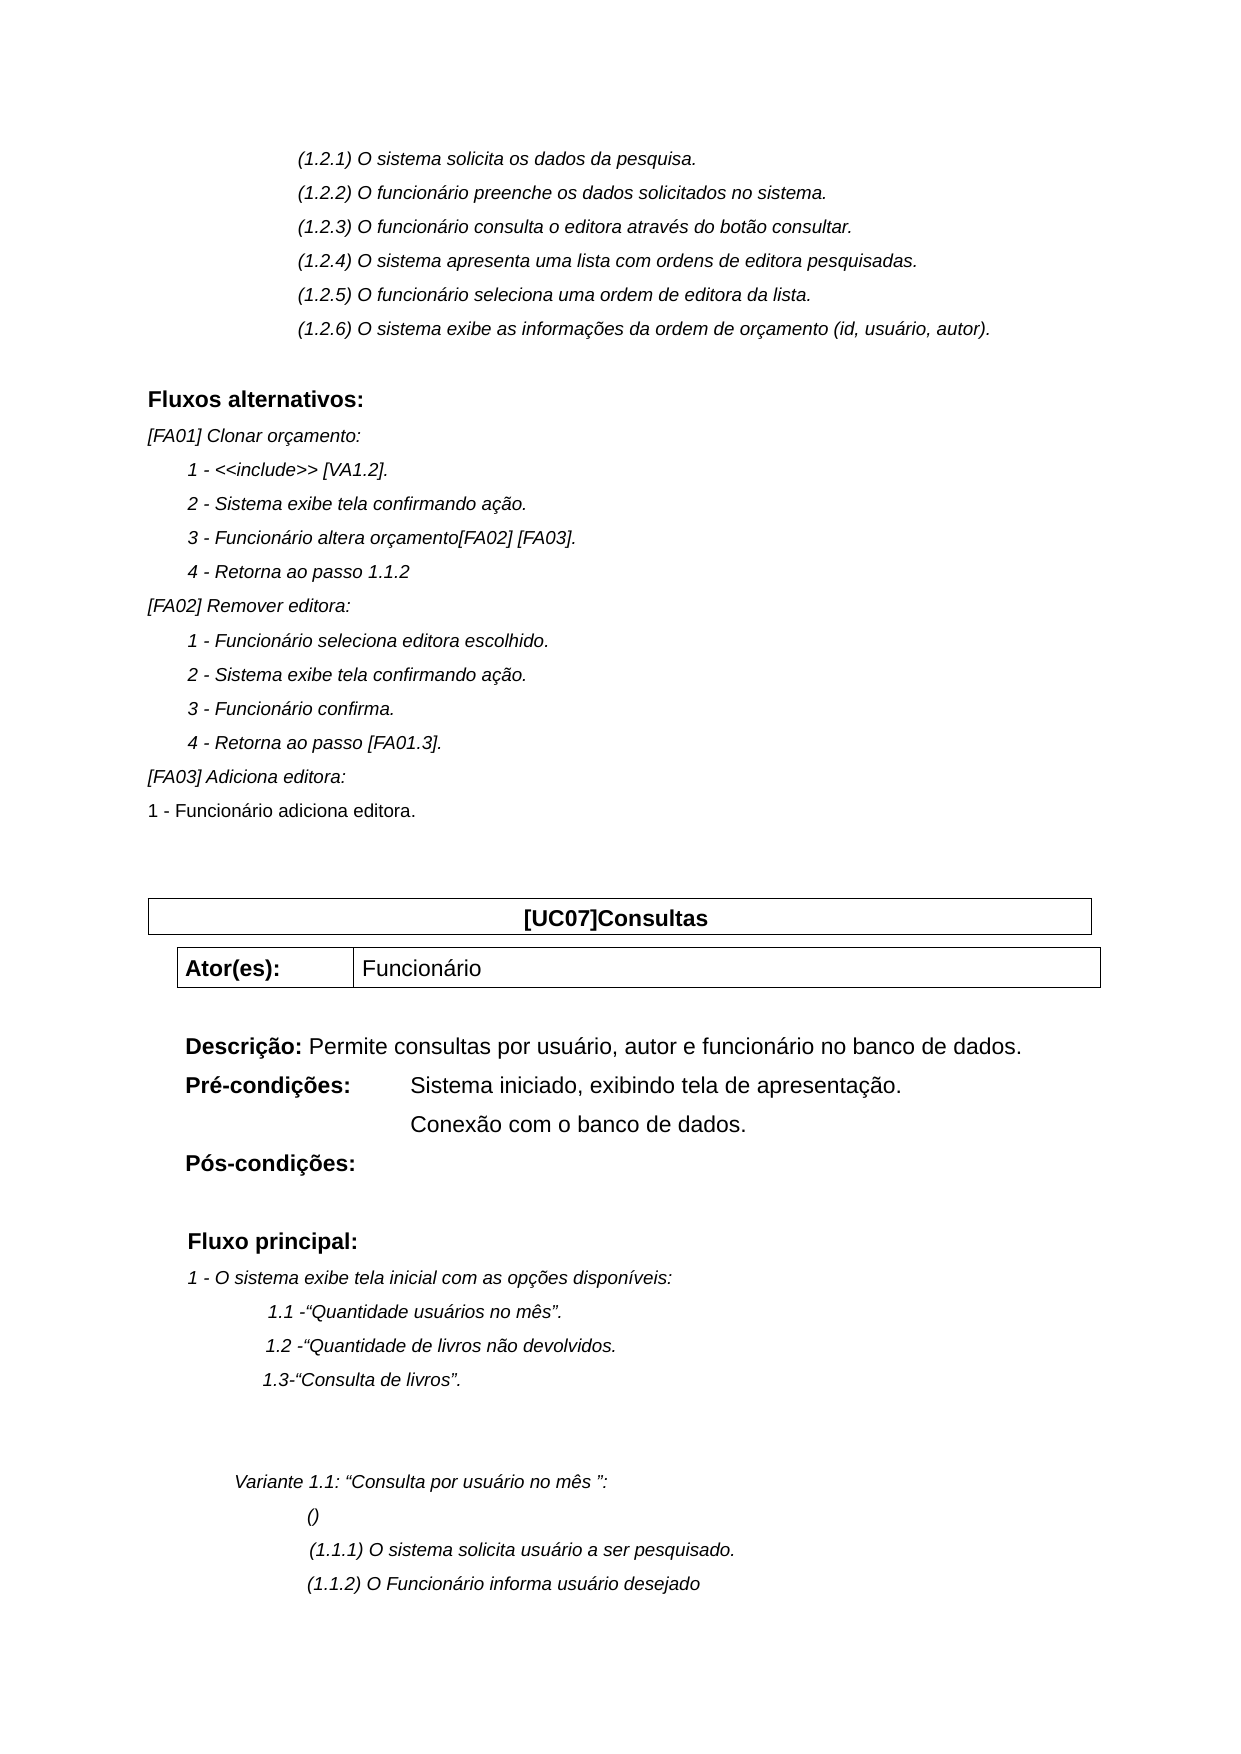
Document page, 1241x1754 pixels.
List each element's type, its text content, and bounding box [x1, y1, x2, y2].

text (1.2.2) O funcionário preenche os dados solicitados no sistema. [148, 182, 1092, 203]
text 3 - Funcionário altera orçamento[FA02] [FA03]. [187, 527, 1092, 549]
text Pós-condições: [185, 1150, 1092, 1176]
text Pré-condições: Sistema iniciado, exibindo tela de apresentação. [185, 1072, 1092, 1098]
text [FA01] Clonar orçamento: [148, 425, 1092, 447]
text [FA02] Remover editora: [148, 595, 1092, 617]
text 1 - Funcionário adiciona editora. [148, 800, 1092, 821]
text 4 - Retorna ao passo 1.1.2 [187, 561, 1092, 583]
text (1.2.5) O funcionário seleciona uma ordem de editora da lista. [148, 284, 1092, 306]
text 2 - Sistema exibe tela confirmando ação. [187, 663, 1092, 685]
text 2 - Sistema exibe tela confirmando ação. [187, 493, 1092, 515]
table_header Funcionário [354, 948, 1100, 987]
text (1.2.6) O sistema exibe as informações da ordem de orçamento (id, usuário, autor). [148, 318, 1092, 339]
text 1.3-“Consulta de livros”. [187, 1369, 1092, 1390]
text () [187, 1505, 1092, 1526]
text 1 - <<include>> [VA1.2]. [187, 459, 1092, 481]
text (1.2.3) O funcionário consulta o editora através do botão consultar. [148, 216, 1092, 237]
text 1 - Funcionário seleciona editora escolhido. [187, 629, 1092, 651]
text 1.2 -“Quantidade de livros não devolvidos. [187, 1334, 1092, 1356]
text (1.1.2) O Funcionário informa usuário desejado [187, 1573, 1092, 1594]
text Fluxo principal: [187, 1228, 1092, 1254]
text 1.1 -“Quantidade usuários no mês”. [187, 1301, 1092, 1322]
text 4 - Retorna ao passo [FA01.3]. [187, 732, 1092, 753]
text Variante 1.1: “Consulta por usuário no mês ”: [187, 1471, 1092, 1492]
text [FA03] Adiciona editora: [148, 766, 1092, 787]
text Descrição: Permite consultas por usuário, autor e funcionário no banco de dados. [185, 1033, 1092, 1060]
text (1.2.4) O sistema apresenta uma lista com ordens de editora pesquisadas. [148, 250, 1092, 271]
text 1 - O sistema exibe tela inicial com as opções disponíveis: [187, 1266, 1092, 1288]
text (1.1.1) O sistema solicita usuário a ser pesquisado. [187, 1539, 1092, 1561]
text [UC07]Consultas [149, 899, 1091, 934]
text 3 - Funcionário confirma. [187, 697, 1092, 719]
text (1.2.1) O sistema solicita os dados da pesquisa. [148, 148, 1092, 169]
text Conexão com o banco de dados. [185, 1111, 1092, 1137]
text Fluxos alternativos: [148, 386, 1092, 412]
table_header Ator(es): [178, 948, 353, 987]
